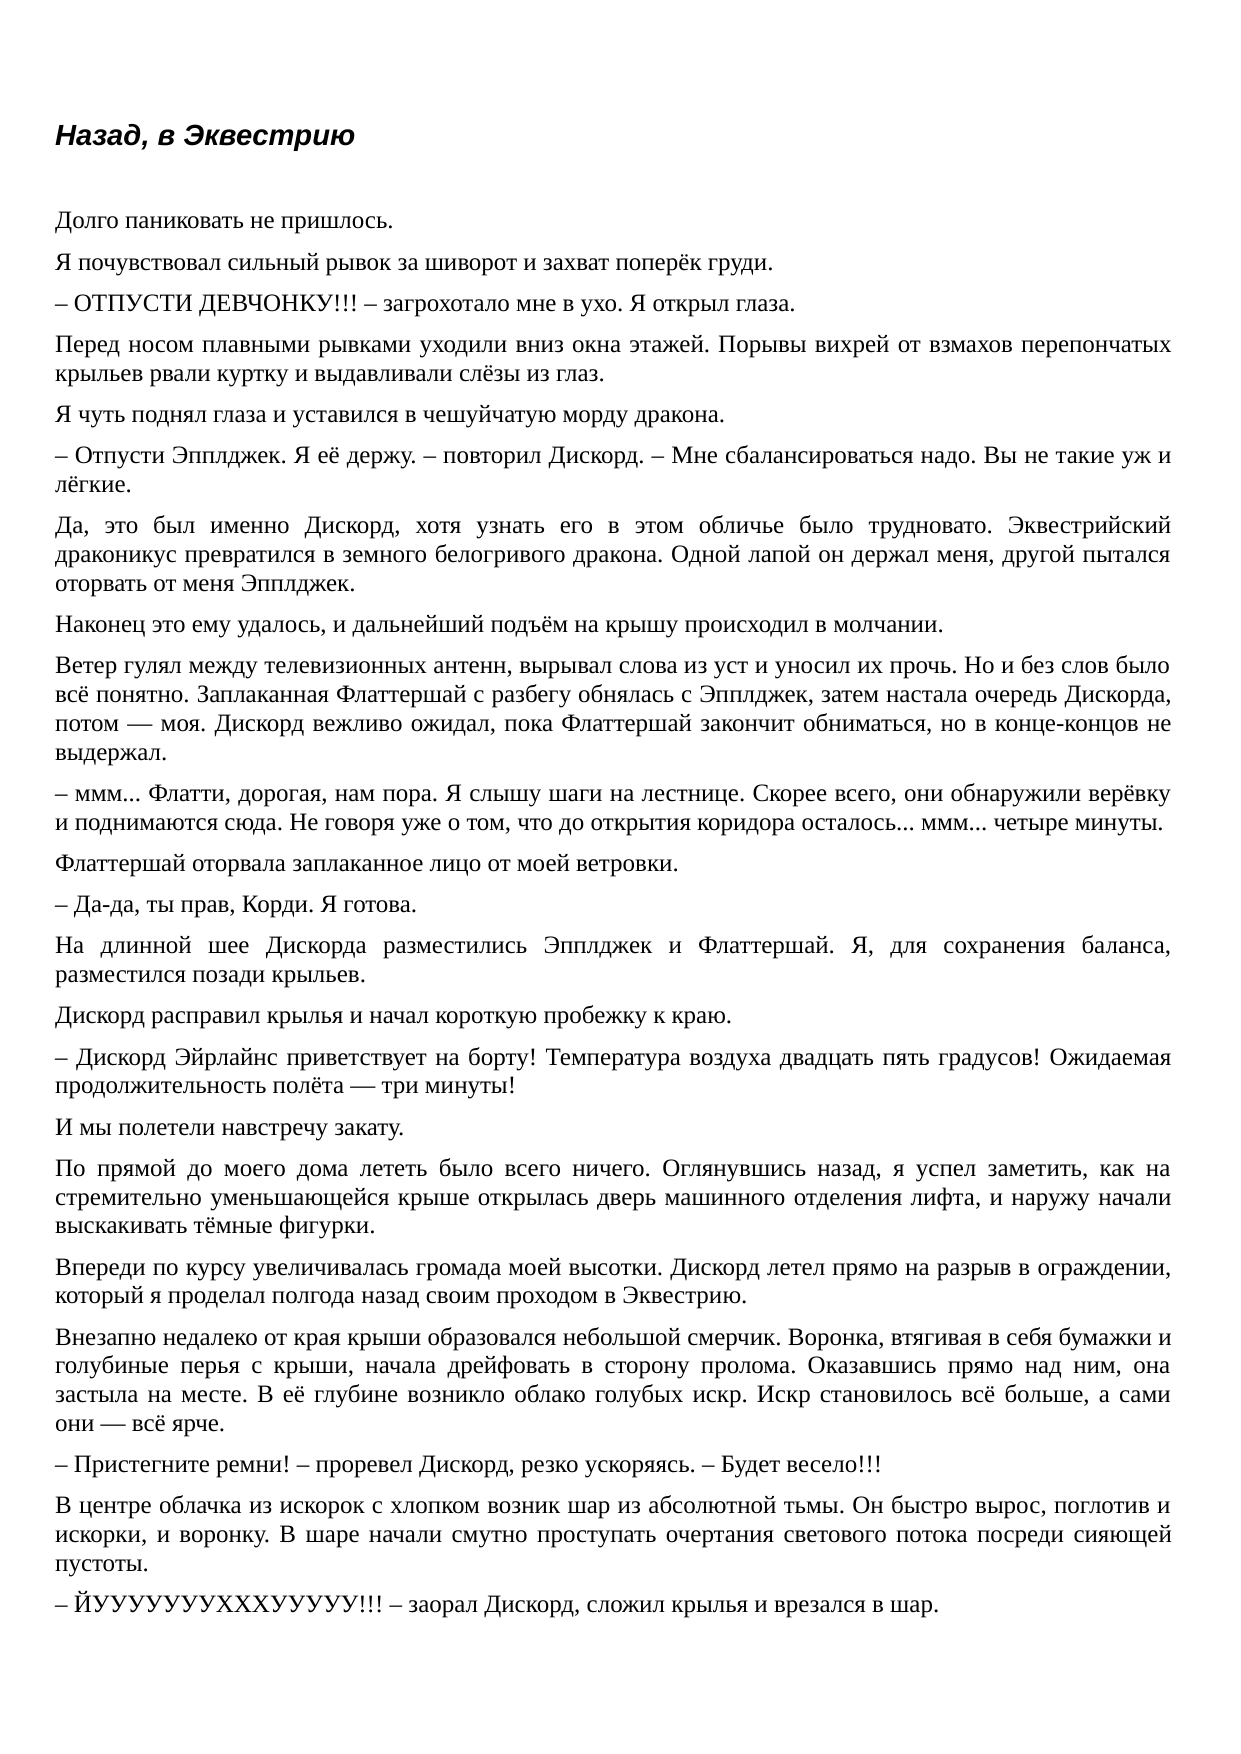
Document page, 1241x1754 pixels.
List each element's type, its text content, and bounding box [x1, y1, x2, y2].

text Впереди по курсу увеличивалась громада моей высотки. Дискорд летел прямо на разрыв в ограждении, который я проделал полгода назад своим проходом в Эквестрию. [55, 1252, 1172, 1309]
text – Дискорд Эйрлайнс приветствует на борту! Температура воздуха двадцать пять градусов! Ожидаемая продолжительность полёта — три минуты! [55, 1042, 1172, 1099]
text По прямой до моего дома лететь было всего ничего. Оглянувшись назад, я успел заметить, как на стремительно уменьшающейся крыше открылась дверь машинного отделения лифта, и наружу начали выскакивать тёмные фигурки. [55, 1153, 1172, 1239]
text Наконец это ему удалось, и дальнейший подъём на крышу происходил в молчании. [55, 609, 1172, 638]
text Дискорд расправил крылья и начал короткую пробежку к краю. [55, 1000, 1172, 1029]
text – ммм... Флатти, дорогая, нам пора. Я слышу шаги на лестнице. Скорее всего, они обнаружили верёвку и поднимаются сюда. Не говоря уже о том, что до открытия коридора осталось... ммм... четыре минуты. [55, 778, 1172, 835]
text – Пристегните ремни! – проревел Дискорд, резко ускоряясь. – Будет весело!!! [55, 1449, 1172, 1478]
text – ОТПУСТИ ДЕВЧОНКУ!!! – загрохотало мне в ухо. Я открыл глаза. [55, 288, 1172, 317]
subtitle Назад, в Эквестрию [55, 118, 1172, 152]
text Флаттершай оторвала заплаканное лицо от моей ветровки. [55, 848, 1172, 877]
text Я чуть поднял глаза и уставился в чешуйчатую морду дракона. [55, 399, 1172, 428]
text Ветер гулял между телевизионных антенн, вырывал слова из уст и уносил их прочь. Но и без слов было всё понятно. Заплаканная Флаттершай с разбегу обнялась с Эпплджек, затем настала очередь Дискорда, потом — моя. Дискорд вежливо ожидал, пока Флаттершай закончит обниматься, но в конце-концов не выдержал. [55, 650, 1172, 765]
text И мы полетели навстречу закату. [55, 1112, 1172, 1140]
text В центре облачка из искорок с хлопком возник шар из абсолютной тьмы. Он быстро вырос, поглотив и искорки, и воронку. В шаре начали смутно проступать очертания светового потока посреди сияющей пустоты. [55, 1490, 1172, 1577]
text – ЙУУУУУУУХХХУУУУУ!!! – заорал Дискорд, сложил крылья и врезался в шар. [55, 1589, 1172, 1618]
text Я почувствовал сильный рывок за шиворот и захват поперёк груди. [55, 247, 1172, 275]
text Да, это был именно Дискорд, хотя узнать его в этом обличье было трудновато. Эквестрийский драконикус превратился в земного белогривого дракона. Одной лапой он держал меня, другой пытался оторвать от меня Эпплджек. [55, 510, 1172, 597]
text – Да-да, ты прав, Корди. Я готова. [55, 889, 1172, 918]
text На длинной шее Дискорда разместились Эпплджек и Флаттершай. Я, для сохранения баланса, разместился позади крыльев. [55, 930, 1172, 988]
text – Отпусти Эпплджек. Я её держу. – повторил Дискорд. – Мне сбалансироваться надо. Вы не такие уж и лёгкие. [55, 440, 1172, 498]
text Перед носом плавными рывками уходили вниз окна этажей. Порывы вихрей от взмахов перепончатых крыльев рвали куртку и выдавливали слёзы из глаз. [55, 329, 1172, 387]
text Внезапно недалеко от края крыши образовался небольшой смерчик. Воронка, втягивая в себя бумажки и голубиные перья с крыши, начала дрейфовать в сторону пролома. Оказавшись прямо над ним, она застыла на месте. В её глубине возникло облако голубых искр. Искр становилось всё больше, а сами они — всё ярче. [55, 1322, 1172, 1437]
text Долго паниковать не пришлось. [55, 205, 1172, 234]
